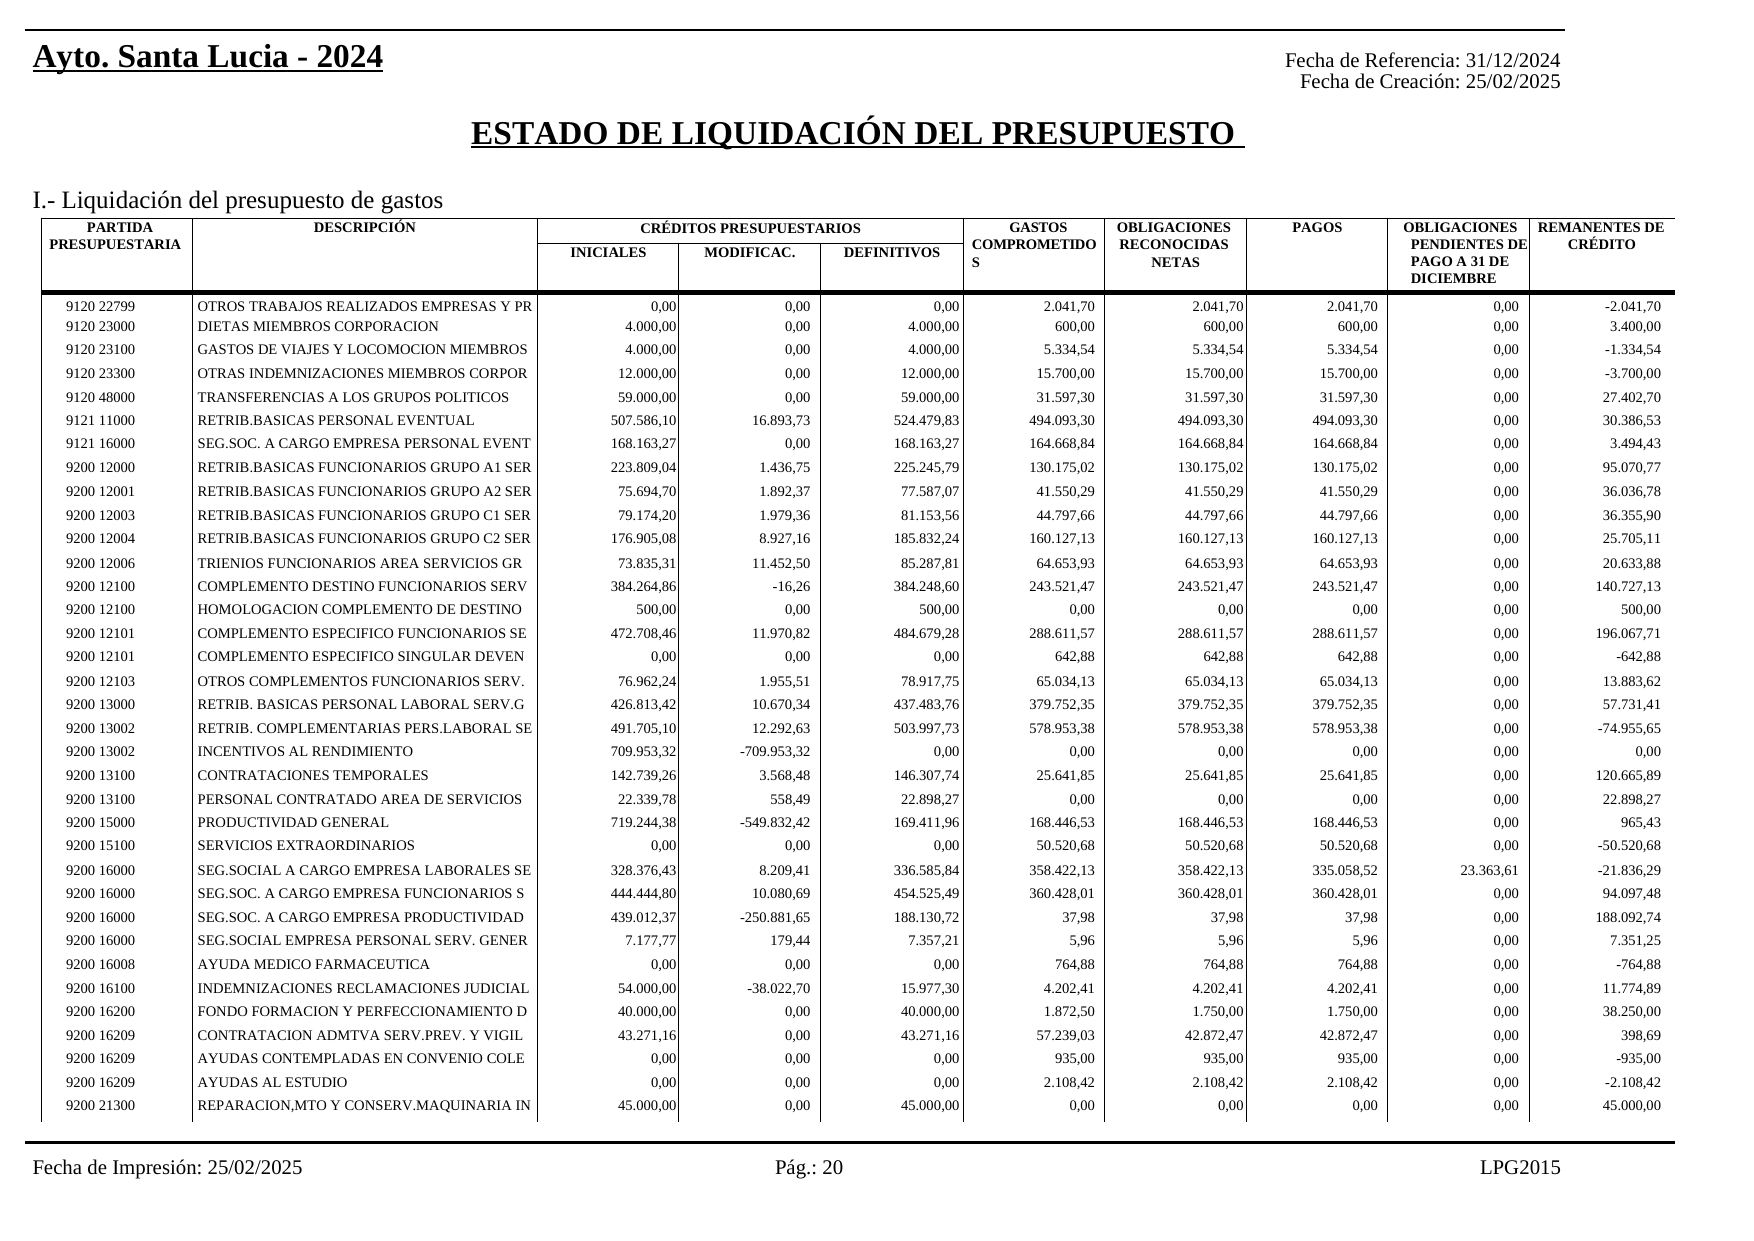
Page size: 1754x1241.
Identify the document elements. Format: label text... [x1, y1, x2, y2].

table_cell 0,00 [679, 295, 820, 313]
table_cell 0,00 [1388, 295, 1529, 313]
table_cell 130.175,02 [964, 456, 1104, 479]
table_cell -2.041,70 [1530, 295, 1675, 313]
table_cell -642,88 [1530, 645, 1675, 668]
table_cell 36.036,78 [1530, 480, 1675, 503]
table_cell 600,00 [1105, 314, 1246, 337]
table_cell RETRIB.BASICAS FUNCIONARIOS GRUPO A2 SER [193, 480, 537, 503]
table_cell 0,00 [1388, 1023, 1529, 1047]
table_cell SEG.SOC. A CARGO EMPRESA PRODUCTIVIDAD [193, 905, 537, 928]
table_cell -709.953,32 [679, 740, 820, 763]
table_cell 426.813,42 [538, 692, 678, 716]
table_cell 160.127,13 [1247, 526, 1387, 551]
table_cell 379.752,35 [1105, 692, 1246, 716]
table_cell 85.287,81 [821, 551, 963, 574]
table_cell 25.641,85 [964, 763, 1104, 787]
table_cell 176.905,08 [538, 526, 678, 551]
table_cell 642,88 [964, 645, 1104, 668]
table_cell RETRIB. COMPLEMENTARIAS PERS.LABORAL SE [193, 716, 537, 739]
text Ayto. Santa Lucia - 2024 Fecha de Referencia: 31/12/2024 [32, 39, 1674, 75]
table_cell 37,98 [964, 905, 1104, 928]
table_cell SERVICIOS EXTRAORDINARIOS [193, 834, 537, 857]
table_cell MODIFICAC. [679, 244, 820, 290]
table_cell 5.334,54 [964, 338, 1104, 361]
table_cell 31.597,30 [1105, 385, 1246, 408]
table_cell 2.108,42 [964, 1071, 1104, 1094]
table_cell 578.953,38 [964, 716, 1104, 739]
table_cell 1.979,36 [679, 503, 820, 526]
table_cell 9200 12003 [42, 503, 192, 526]
table_cell 9200 16000 [42, 905, 192, 928]
table_cell 4.000,00 [538, 338, 678, 361]
table_cell 764,88 [964, 953, 1104, 976]
table_cell 9200 16200 [42, 1000, 192, 1023]
table_cell CONTRATACION ADMTVA SERV.PREV. Y VIGIL [193, 1023, 537, 1047]
table_cell 168.446,53 [1247, 811, 1387, 834]
table_cell 0,00 [538, 1047, 678, 1071]
table_cell -21.836,29 [1530, 858, 1675, 881]
table_cell 642,88 [1105, 645, 1246, 668]
table_cell 31.597,30 [964, 385, 1104, 408]
table_cell 935,00 [1247, 1047, 1387, 1071]
table_cell 2.041,70 [1105, 295, 1246, 313]
table_cell 9200 12103 [42, 669, 192, 692]
table_cell 44.797,66 [964, 503, 1104, 526]
table_cell 188.092,74 [1530, 905, 1675, 928]
table_cell DEFINITIVOS [821, 244, 963, 290]
table_cell 0,00 [679, 834, 820, 857]
table_cell AYUDA MEDICO FARMACEUTICA [193, 953, 537, 976]
table_cell 379.752,35 [964, 692, 1104, 716]
table_cell INCENTIVOS AL RENDIMIENTO [193, 740, 537, 763]
table_cell 130.175,02 [1105, 456, 1246, 479]
table_cell 59.000,00 [821, 385, 963, 408]
table_cell 336.585,84 [821, 858, 963, 881]
table_cell 20.633,88 [1530, 551, 1675, 574]
table_cell 3.494,43 [1530, 432, 1675, 456]
table_cell 0,00 [679, 953, 820, 976]
table_cell 94.097,48 [1530, 881, 1675, 905]
table_cell 95.070,77 [1530, 456, 1675, 479]
table_cell 22.898,27 [821, 787, 963, 811]
table_cell AYUDAS CONTEMPLADAS EN CONVENIO COLE [193, 1047, 537, 1071]
table_cell 0,00 [1388, 645, 1529, 668]
table_cell 196.067,71 [1530, 621, 1675, 645]
table_cell 0,00 [679, 1094, 820, 1122]
table_cell 130.175,02 [1247, 456, 1387, 479]
table_cell 578.953,38 [1105, 716, 1246, 739]
table_cell 0,00 [679, 338, 820, 361]
table_cell 558,49 [679, 787, 820, 811]
table_cell INICIALES [538, 244, 678, 290]
table_cell REPARACION,MTO Y CONSERV.MAQUINARIA IN [193, 1094, 537, 1122]
table_cell 168.446,53 [964, 811, 1104, 834]
table_cell 9200 21300 [42, 1094, 192, 1122]
table_cell 8.927,16 [679, 526, 820, 551]
table_cell 0,00 [1388, 432, 1529, 456]
table_cell 9120 22799 [42, 295, 192, 313]
table_cell 500,00 [1530, 598, 1675, 621]
table_cell 64.653,93 [964, 551, 1104, 574]
table_cell 0,00 [1388, 1047, 1529, 1071]
table_cell 225.245,79 [821, 456, 963, 479]
table_cell 9200 16008 [42, 953, 192, 976]
table_cell 9120 23000 [42, 314, 192, 337]
table_cell 360.428,01 [1247, 881, 1387, 905]
table_cell 9200 16000 [42, 881, 192, 905]
table_cell 500,00 [821, 598, 963, 621]
table_cell 0,00 [1388, 621, 1529, 645]
table_cell 179,44 [679, 929, 820, 952]
table_cell 15.700,00 [1105, 361, 1246, 384]
table_cell 0,00 [1388, 716, 1529, 739]
table_cell 243.521,47 [1105, 574, 1246, 597]
table_cell 65.034,13 [964, 669, 1104, 692]
table_cell 0,00 [1388, 763, 1529, 787]
table_header DESCRIPCIÓN [193, 219, 537, 290]
table_cell -74.955,65 [1530, 716, 1675, 739]
table_cell 7.177,77 [538, 929, 678, 952]
table_cell 160.127,13 [1105, 526, 1246, 551]
table_cell 13.883,62 [1530, 669, 1675, 692]
table_cell 10.670,34 [679, 692, 820, 716]
table_cell 3.568,48 [679, 763, 820, 787]
table_cell 0,00 [1388, 976, 1529, 999]
table_cell 9200 16209 [42, 1023, 192, 1047]
table_cell 27.402,70 [1530, 385, 1675, 408]
table_cell 164.668,84 [964, 432, 1104, 456]
table_cell 11.452,50 [679, 551, 820, 574]
table_cell 2.041,70 [964, 295, 1104, 313]
table_cell 5.334,54 [1247, 338, 1387, 361]
table_cell 0,00 [821, 740, 963, 763]
table_cell 57.239,03 [964, 1023, 1104, 1047]
table_cell 9200 12006 [42, 551, 192, 574]
table_cell 0,00 [679, 598, 820, 621]
table_cell 160.127,13 [964, 526, 1104, 551]
table_cell 65.034,13 [1247, 669, 1387, 692]
table_cell -764,88 [1530, 953, 1675, 976]
table_cell -16,26 [679, 574, 820, 597]
table_cell 764,88 [1105, 953, 1246, 976]
table_cell 45.000,00 [821, 1094, 963, 1122]
table_cell 168.163,27 [538, 432, 678, 456]
table_cell 0,00 [1388, 1094, 1529, 1122]
table_cell FONDO FORMACION Y PERFECCIONAMIENTO D [193, 1000, 537, 1023]
table_cell 1.955,51 [679, 669, 820, 692]
table_cell -50.520,68 [1530, 834, 1675, 857]
table_cell 288.611,57 [964, 621, 1104, 645]
table_cell 164.668,84 [1105, 432, 1246, 456]
table_cell 9200 13000 [42, 692, 192, 716]
table_cell 185.832,24 [821, 526, 963, 551]
table_cell 0,00 [964, 1094, 1104, 1122]
table_cell 59.000,00 [538, 385, 678, 408]
table_cell 188.130,72 [821, 905, 963, 928]
table_cell 0,00 [964, 787, 1104, 811]
table_cell 709.953,32 [538, 740, 678, 763]
table_cell 0,00 [1388, 740, 1529, 763]
table_cell 12.292,63 [679, 716, 820, 739]
table_cell 444.444,80 [538, 881, 678, 905]
table_cell 0,00 [1247, 1094, 1387, 1122]
table_cell 0,00 [1388, 480, 1529, 503]
table_cell 9200 16000 [42, 929, 192, 952]
table_cell 11.774,89 [1530, 976, 1675, 999]
table_cell 36.355,90 [1530, 503, 1675, 526]
table_cell 9200 12000 [42, 456, 192, 479]
table_cell 76.962,24 [538, 669, 678, 692]
table_cell 38.250,00 [1530, 1000, 1675, 1023]
table_cell RETRIB.BASICAS FUNCIONARIOS GRUPO C2 SER [193, 526, 537, 551]
table_cell 524.479,83 [821, 409, 963, 432]
table_cell 379.752,35 [1247, 692, 1387, 716]
table_cell 146.307,74 [821, 763, 963, 787]
table_cell 7.351,25 [1530, 929, 1675, 952]
table_cell 65.034,13 [1105, 669, 1246, 692]
table_cell DIETAS MIEMBROS CORPORACION [193, 314, 537, 337]
table_cell 503.997,73 [821, 716, 963, 739]
table_cell 9200 12100 [42, 598, 192, 621]
table_cell 164.668,84 [1247, 432, 1387, 456]
table_cell 360.428,01 [1105, 881, 1246, 905]
table_cell 0,00 [1388, 905, 1529, 928]
table_cell -3.700,00 [1530, 361, 1675, 384]
table_cell 9200 13002 [42, 716, 192, 739]
table_cell 10.080,69 [679, 881, 820, 905]
table_cell SEG.SOC. A CARGO EMPRESA FUNCIONARIOS S [193, 881, 537, 905]
table_header GASTOS COMPROMETIDOS [964, 219, 1104, 290]
table_cell 23.363,61 [1388, 858, 1529, 881]
table_cell 0,00 [679, 361, 820, 384]
table_cell 0,00 [821, 1047, 963, 1071]
table_cell SEG.SOC. A CARGO EMPRESA PERSONAL EVENT [193, 432, 537, 456]
table_cell 0,00 [679, 385, 820, 408]
table_cell 384.264,86 [538, 574, 678, 597]
table_cell 9200 15100 [42, 834, 192, 857]
table_cell 0,00 [679, 432, 820, 456]
table_cell 78.917,75 [821, 669, 963, 692]
table_cell 169.411,96 [821, 811, 963, 834]
table_cell 0,00 [1388, 669, 1529, 692]
table_cell 8.209,41 [679, 858, 820, 881]
table_cell 0,00 [1388, 1000, 1529, 1023]
table_cell 41.550,29 [964, 480, 1104, 503]
table_cell -2.108,42 [1530, 1071, 1675, 1094]
table_cell 0,00 [964, 598, 1104, 621]
table_cell 2.108,42 [1105, 1071, 1246, 1094]
table_cell INDEMNIZACIONES RECLAMACIONES JUDICIAL [193, 976, 537, 999]
table_cell RETRIB.BASICAS FUNCIONARIOS GRUPO C1 SER [193, 503, 537, 526]
table_cell 600,00 [964, 314, 1104, 337]
table_cell 0,00 [964, 740, 1104, 763]
table_cell OTROS COMPLEMENTOS FUNCIONARIOS SERV. [193, 669, 537, 692]
table_cell 1.872,50 [964, 1000, 1104, 1023]
table_cell 0,00 [1388, 574, 1529, 597]
table_cell RETRIB. BASICAS PERSONAL LABORAL SERV.G [193, 692, 537, 716]
table_cell -935,00 [1530, 1047, 1675, 1071]
table_cell 243.521,47 [964, 574, 1104, 597]
table_cell 4.000,00 [821, 314, 963, 337]
table_cell GASTOS DE VIAJES Y LOCOMOCION MIEMBROS [193, 338, 537, 361]
table_cell 1.436,75 [679, 456, 820, 479]
table_cell PRODUCTIVIDAD GENERAL [193, 811, 537, 834]
table_cell -250.881,65 [679, 905, 820, 928]
table_cell 75.694,70 [538, 480, 678, 503]
table_cell 120.665,89 [1530, 763, 1675, 787]
table_cell 578.953,38 [1247, 716, 1387, 739]
text Fecha de Impresión: 25/02/2025 Pág.: 20 LPG2015 [32, 1156, 1674, 1179]
table_cell OTROS TRABAJOS REALIZADOS EMPRESAS Y PR [193, 295, 537, 313]
table_cell 4.202,41 [1247, 976, 1387, 999]
table_cell COMPLEMENTO ESPECIFICO FUNCIONARIOS SE [193, 621, 537, 645]
table_cell 0,00 [1388, 456, 1529, 479]
table_cell 16.893,73 [679, 409, 820, 432]
table_cell 719.244,38 [538, 811, 678, 834]
table_cell 42.872,47 [1105, 1023, 1246, 1047]
table_cell 935,00 [1105, 1047, 1246, 1071]
table_cell 439.012,37 [538, 905, 678, 928]
table_cell 1.750,00 [1105, 1000, 1246, 1023]
table_cell 965,43 [1530, 811, 1675, 834]
table_cell 0,00 [679, 1071, 820, 1094]
table_cell 9200 16209 [42, 1071, 192, 1094]
table_cell 0,00 [1388, 929, 1529, 952]
table_cell 494.093,30 [1247, 409, 1387, 432]
table_cell 7.357,21 [821, 929, 963, 952]
table_cell 9120 48000 [42, 385, 192, 408]
table_cell 0,00 [679, 1023, 820, 1047]
text Fecha de Creación: 25/02/2025 [1300, 75, 1674, 91]
table_header PARTIDA PRESUPUESTARIA [42, 219, 192, 290]
table_cell 9200 12100 [42, 574, 192, 597]
table_cell 73.835,31 [538, 551, 678, 574]
table_cell 9200 16209 [42, 1047, 192, 1071]
table_cell 472.708,46 [538, 621, 678, 645]
table_cell 40.000,00 [538, 1000, 678, 1023]
table_header CRÉDITOS PRESUPUESTARIOS [538, 219, 963, 242]
table_cell OTRAS INDEMNIZACIONES MIEMBROS CORPOR [193, 361, 537, 384]
table_cell AYUDAS AL ESTUDIO [193, 1071, 537, 1094]
table_cell 9200 16000 [42, 858, 192, 881]
table_cell 4.202,41 [964, 976, 1104, 999]
table_cell 15.977,30 [821, 976, 963, 999]
table_cell 9200 15000 [42, 811, 192, 834]
table_cell 41.550,29 [1105, 480, 1246, 503]
table_cell 22.898,27 [1530, 787, 1675, 811]
table_cell 9200 12101 [42, 621, 192, 645]
table_cell 5,96 [1105, 929, 1246, 952]
table_cell 1.750,00 [1247, 1000, 1387, 1023]
table_cell 398,69 [1530, 1023, 1675, 1047]
table_cell 54.000,00 [538, 976, 678, 999]
table_cell 0,00 [1388, 1071, 1529, 1094]
table_cell 40.000,00 [821, 1000, 963, 1023]
table_cell 9121 16000 [42, 432, 192, 456]
table_cell 4.000,00 [821, 338, 963, 361]
table_cell 0,00 [1388, 409, 1529, 432]
table_cell 0,00 [1105, 1094, 1246, 1122]
table_cell 9200 12001 [42, 480, 192, 503]
table_cell 328.376,43 [538, 858, 678, 881]
table_cell 358.422,13 [964, 858, 1104, 881]
table_header OBLIGACIONES PENDIENTES DE PAGO A 31 DE DICIEMBRE [1388, 219, 1529, 290]
table_cell 764,88 [1247, 953, 1387, 976]
table_cell 64.653,93 [1105, 551, 1246, 574]
table_cell 45.000,00 [538, 1094, 678, 1122]
table_cell 0,00 [1388, 385, 1529, 408]
table_cell 31.597,30 [1247, 385, 1387, 408]
table_cell 288.611,57 [1247, 621, 1387, 645]
table_cell 0,00 [1247, 787, 1387, 811]
table_cell TRIENIOS FUNCIONARIOS AREA SERVICIOS GR [193, 551, 537, 574]
table_cell 5,96 [964, 929, 1104, 952]
table_cell 0,00 [1388, 314, 1529, 337]
table_cell 0,00 [679, 1047, 820, 1071]
table_cell 44.797,66 [1105, 503, 1246, 526]
table_cell 0,00 [821, 953, 963, 976]
table_cell 0,00 [1530, 740, 1675, 763]
table_cell 0,00 [679, 645, 820, 668]
text ESTADO DE LIQUIDACIÓN DEL PRESUPUESTO [32, 113, 1674, 152]
table_cell 64.653,93 [1247, 551, 1387, 574]
table_cell 12.000,00 [821, 361, 963, 384]
table_cell 335.058,52 [1247, 858, 1387, 881]
table_cell 11.970,82 [679, 621, 820, 645]
table_cell 30.386,53 [1530, 409, 1675, 432]
table_cell 384.248,60 [821, 574, 963, 597]
table_cell 25.641,85 [1105, 763, 1246, 787]
table_cell 15.700,00 [1247, 361, 1387, 384]
table_cell 0,00 [821, 295, 963, 313]
table_cell 15.700,00 [964, 361, 1104, 384]
table_cell 25.641,85 [1247, 763, 1387, 787]
table_cell PERSONAL CONTRATADO AREA DE SERVICIOS [193, 787, 537, 811]
table_cell 0,00 [1388, 811, 1529, 834]
table_cell 9200 12004 [42, 526, 192, 551]
table_cell 0,00 [1388, 551, 1529, 574]
table_cell 140.727,13 [1530, 574, 1675, 597]
table_cell 4.202,41 [1105, 976, 1246, 999]
table_cell 50.520,68 [1247, 834, 1387, 857]
table_cell 0,00 [1105, 598, 1246, 621]
table_cell 358.422,13 [1105, 858, 1246, 881]
table_cell 0,00 [1388, 881, 1529, 905]
table_cell -549.832,42 [679, 811, 820, 834]
table_header OBLIGACIONES RECONOCIDAS NETAS [1105, 219, 1246, 290]
table_cell 79.174,20 [538, 503, 678, 526]
table_cell 42.872,47 [1247, 1023, 1387, 1047]
table_cell 9200 12101 [42, 645, 192, 668]
table_cell 3.400,00 [1530, 314, 1675, 337]
table_cell 507.586,10 [538, 409, 678, 432]
table_cell -1.334,54 [1530, 338, 1675, 361]
table_cell 0,00 [821, 834, 963, 857]
table_cell 41.550,29 [1247, 480, 1387, 503]
table_cell 360.428,01 [964, 881, 1104, 905]
table_cell 0,00 [538, 953, 678, 976]
table_cell 5,96 [1247, 929, 1387, 952]
table_cell SEG.SOCIAL A CARGO EMPRESA LABORALES SE [193, 858, 537, 881]
table_cell 43.271,16 [538, 1023, 678, 1047]
table_cell 9120 23300 [42, 361, 192, 384]
table_cell RETRIB.BASICAS PERSONAL EVENTUAL [193, 409, 537, 432]
table_cell 484.679,28 [821, 621, 963, 645]
table_cell 22.339,78 [538, 787, 678, 811]
table_cell 494.093,30 [964, 409, 1104, 432]
table_header REMANENTES DE CRÉDITO [1530, 219, 1675, 290]
table_cell 491.705,10 [538, 716, 678, 739]
table_cell 0,00 [679, 1000, 820, 1023]
table_cell 1.892,37 [679, 480, 820, 503]
table_cell 642,88 [1247, 645, 1387, 668]
table_cell 0,00 [538, 834, 678, 857]
table_cell 12.000,00 [538, 361, 678, 384]
text I.- Liquidación del presupuesto de gastos [32, 187, 1674, 214]
table_cell 223.809,04 [538, 456, 678, 479]
table_cell 9121 11000 [42, 409, 192, 432]
table_cell COMPLEMENTO ESPECIFICO SINGULAR DEVEN [193, 645, 537, 668]
table_cell 77.587,07 [821, 480, 963, 503]
table_cell -38.022,70 [679, 976, 820, 999]
table_cell 935,00 [964, 1047, 1104, 1071]
table_cell 57.731,41 [1530, 692, 1675, 716]
table_cell 4.000,00 [538, 314, 678, 337]
table_cell 0,00 [1247, 740, 1387, 763]
table_cell 44.797,66 [1247, 503, 1387, 526]
table_cell 2.108,42 [1247, 1071, 1387, 1094]
table_header PAGOS [1247, 219, 1387, 290]
table_cell 0,00 [1388, 361, 1529, 384]
table_cell 0,00 [1388, 953, 1529, 976]
table_cell RETRIB.BASICAS FUNCIONARIOS GRUPO A1 SER [193, 456, 537, 479]
table_cell 9200 13100 [42, 763, 192, 787]
table_cell 0,00 [1388, 787, 1529, 811]
table_cell 37,98 [1105, 905, 1246, 928]
table_cell CONTRATACIONES TEMPORALES [193, 763, 537, 787]
table_cell 454.525,49 [821, 881, 963, 905]
table_cell 288.611,57 [1105, 621, 1246, 645]
table_cell TRANSFERENCIAS A LOS GRUPOS POLITICOS [193, 385, 537, 408]
table_cell COMPLEMENTO DESTINO FUNCIONARIOS SERV [193, 574, 537, 597]
table_cell 0,00 [1247, 598, 1387, 621]
table_cell 494.093,30 [1105, 409, 1246, 432]
table_cell 0,00 [1105, 740, 1246, 763]
table_cell 45.000,00 [1530, 1094, 1675, 1122]
table_cell 0,00 [1388, 834, 1529, 857]
table_cell 50.520,68 [964, 834, 1104, 857]
table_cell 37,98 [1247, 905, 1387, 928]
table_cell 25.705,11 [1530, 526, 1675, 551]
table_cell 243.521,47 [1247, 574, 1387, 597]
table_cell 50.520,68 [1105, 834, 1246, 857]
table_cell 5.334,54 [1105, 338, 1246, 361]
table_cell 43.271,16 [821, 1023, 963, 1047]
table_cell 0,00 [1388, 338, 1529, 361]
table_cell 0,00 [1388, 503, 1529, 526]
table_cell 0,00 [1388, 598, 1529, 621]
table_cell 600,00 [1247, 314, 1387, 337]
table_cell 168.163,27 [821, 432, 963, 456]
table_cell HOMOLOGACION COMPLEMENTO DE DESTINO [193, 598, 537, 621]
table_cell 0,00 [1388, 692, 1529, 716]
table_cell 0,00 [538, 295, 678, 313]
table_cell 81.153,56 [821, 503, 963, 526]
table_cell 2.041,70 [1247, 295, 1387, 313]
table_cell SEG.SOCIAL EMPRESA PERSONAL SERV. GENER [193, 929, 537, 952]
table_cell 0,00 [1105, 787, 1246, 811]
table_cell 437.483,76 [821, 692, 963, 716]
table_cell 9200 13100 [42, 787, 192, 811]
table_cell 0,00 [821, 645, 963, 668]
table_cell 142.739,26 [538, 763, 678, 787]
table_cell 0,00 [821, 1071, 963, 1094]
table_cell 0,00 [538, 1071, 678, 1094]
table_cell 0,00 [679, 314, 820, 337]
table_cell 0,00 [1388, 526, 1529, 551]
table_cell 0,00 [538, 645, 678, 668]
table_cell 500,00 [538, 598, 678, 621]
table_cell 9200 16100 [42, 976, 192, 999]
table_cell 9200 13002 [42, 740, 192, 763]
table_cell 9120 23100 [42, 338, 192, 361]
table_cell 168.446,53 [1105, 811, 1246, 834]
